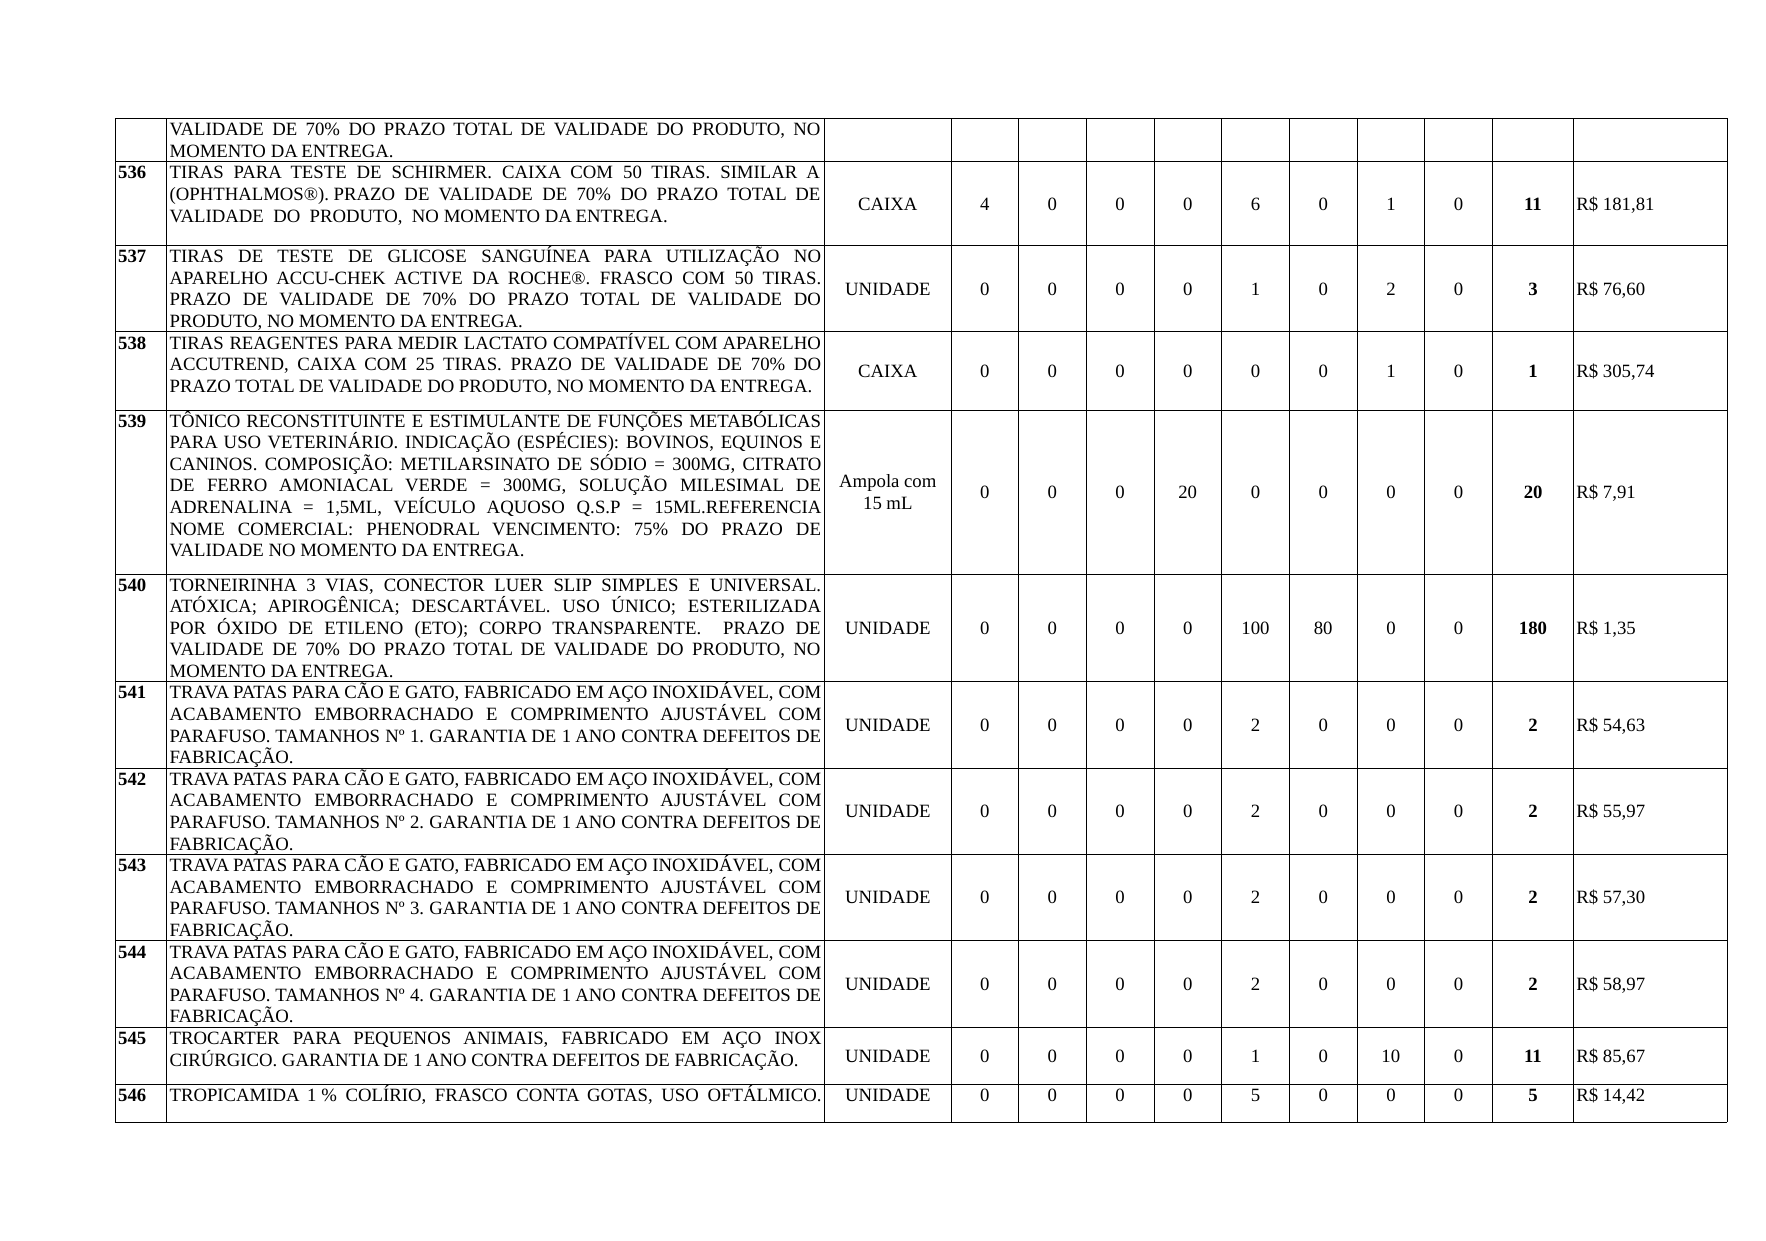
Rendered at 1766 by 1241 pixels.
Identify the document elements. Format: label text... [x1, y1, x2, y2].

table_cell 0 [1425, 162, 1492, 245]
table_cell 0 [1019, 575, 1086, 681]
table_cell 80 [1290, 575, 1357, 681]
table_cell R$ 58,97 [1574, 941, 1727, 1027]
table_cell [1358, 119, 1424, 161]
table_cell 0 [1155, 941, 1221, 1027]
table_cell 0 [1222, 411, 1289, 573]
table_cell 0 [1290, 941, 1357, 1027]
table_cell 0 [1290, 411, 1357, 573]
table_cell R$ 55,97 [1574, 769, 1727, 854]
table_cell 0 [1290, 1028, 1357, 1084]
table_cell 0 [1290, 162, 1357, 245]
table_cell CAIXA [825, 162, 951, 245]
table_cell R$ 14,42 [1574, 1085, 1727, 1122]
table_cell Ampola com 15 mL [825, 411, 951, 573]
table_cell 2 [1493, 682, 1573, 768]
table_cell 0 [952, 332, 1018, 409]
table_cell 180 [1493, 575, 1573, 681]
table_cell 0 [1087, 941, 1154, 1027]
table_cell TRAVA PATAS PARA CÃO E GATO, FABRICADO EM AÇO INOXIDÁVEL, COM ACABAMENTO EMBORRACHADO E COMPRIMENTO AJUSTÁVEL COM PARAFUSO. TAMANHOS Nº 3. GARANTIA DE 1 ANO CONTRA DEFEITOS DE FABRICAÇÃO. [167, 855, 824, 940]
table_cell [1493, 119, 1573, 161]
table_cell 0 [1087, 769, 1154, 854]
table_cell 0 [1290, 332, 1357, 409]
table_cell UNIDADE [825, 941, 951, 1027]
table_cell 0 [1290, 682, 1357, 768]
table_cell 0 [1222, 332, 1289, 409]
table_cell TIRAS PARA TESTE DE SCHIRMER. CAIXA COM 50 TIRAS. SIMILAR A (OPHTHALMOS®). PRAZO DE VALIDADE DE 70% DO PRAZO TOTAL DE VALIDADE DO PRODUTO, NO MOMENTO DA ENTREGA. [167, 162, 824, 245]
table_cell 0 [1358, 575, 1424, 681]
table_cell R$ 7,91 [1574, 411, 1727, 573]
table_cell 0 [1155, 162, 1221, 245]
table_cell [1155, 119, 1221, 161]
table_cell 5 [1222, 1085, 1289, 1122]
table_cell 2 [1493, 941, 1573, 1027]
table_cell 537 [116, 246, 166, 331]
table_cell 1 [1493, 332, 1573, 409]
table_cell 0 [952, 682, 1018, 768]
table_cell 2 [1493, 855, 1573, 940]
table_cell 0 [1087, 1085, 1154, 1122]
table_cell 0 [1425, 855, 1492, 940]
table_cell 0 [1019, 941, 1086, 1027]
table_cell 542 [116, 769, 166, 854]
table_cell [1574, 119, 1727, 161]
table_cell 0 [952, 575, 1018, 681]
table_cell 0 [1019, 411, 1086, 573]
table_cell 0 [1087, 575, 1154, 681]
table_cell TORNEIRINHA 3 VIAS, CONECTOR LUER SLIP SIMPLES E UNIVERSAL. ATÓXICA; APIROGÊNICA; DESCARTÁVEL. USO ÚNICO; ESTERILIZADA POR ÓXIDO DE ETILENO (ETO); CORPO TRANSPARENTE. PRAZO DE VALIDADE DE 70% DO PRAZO TOTAL DE VALIDADE DO PRODUTO, NO MOMENTO DA ENTREGA. [167, 575, 824, 681]
table_cell CAIXA [825, 332, 951, 409]
table_cell [1425, 119, 1492, 161]
table_cell 0 [1019, 332, 1086, 409]
table_cell 541 [116, 682, 166, 768]
table_cell 0 [1155, 855, 1221, 940]
table_cell 0 [1290, 1085, 1357, 1122]
table_cell 0 [1290, 855, 1357, 940]
table_cell TROPICAMIDA 1 % COLÍRIO, FRASCO CONTA GOTAS, USO OFTÁLMICO. [167, 1085, 824, 1122]
table_cell 0 [1358, 941, 1424, 1027]
table_cell 2 [1358, 246, 1424, 331]
table_cell 0 [1019, 855, 1086, 940]
table_cell 0 [1087, 682, 1154, 768]
table_cell 100 [1222, 575, 1289, 681]
table_cell 2 [1222, 769, 1289, 854]
table_cell 3 [1493, 246, 1573, 331]
table_cell [1087, 119, 1154, 161]
table_cell 0 [1019, 246, 1086, 331]
table_cell 544 [116, 941, 166, 1027]
table_cell R$ 1,35 [1574, 575, 1727, 681]
table_cell 1 [1358, 162, 1424, 245]
table_cell 0 [1358, 1085, 1424, 1122]
table_cell 0 [1019, 1085, 1086, 1122]
table_cell 543 [116, 855, 166, 940]
table_cell 0 [1087, 162, 1154, 245]
table_cell [1222, 119, 1289, 161]
table_cell 538 [116, 332, 166, 409]
table_cell 0 [1087, 332, 1154, 409]
table_cell 0 [1087, 411, 1154, 573]
table_cell 5 [1493, 1085, 1573, 1122]
table_cell 536 [116, 162, 166, 245]
table_cell [1019, 119, 1086, 161]
table_cell 539 [116, 411, 166, 573]
table_cell UNIDADE [825, 769, 951, 854]
table_cell R$ 305,74 [1574, 332, 1727, 409]
table_cell 0 [1155, 1085, 1221, 1122]
table_cell 0 [1425, 411, 1492, 573]
table_cell 0 [952, 246, 1018, 331]
table_cell [825, 119, 951, 161]
table_cell UNIDADE [825, 855, 951, 940]
table_cell 0 [952, 855, 1018, 940]
table_cell R$ 181,81 [1574, 162, 1727, 245]
table_cell 0 [1019, 682, 1086, 768]
table_cell 0 [1425, 575, 1492, 681]
table_cell 11 [1493, 1028, 1573, 1084]
table_cell 0 [1290, 246, 1357, 331]
table_cell TIRAS REAGENTES PARA MEDIR LACTATO COMPATÍVEL COM APARELHO ACCUTREND, CAIXA COM 25 TIRAS. PRAZO DE VALIDADE DE 70% DO PRAZO TOTAL DE VALIDADE DO PRODUTO, NO MOMENTO DA ENTREGA. [167, 332, 824, 409]
table_cell 0 [1155, 682, 1221, 768]
table_cell R$ 76,60 [1574, 246, 1727, 331]
table_cell UNIDADE [825, 682, 951, 768]
table_cell 0 [1019, 769, 1086, 854]
table_cell [1290, 119, 1357, 161]
table_cell 0 [1425, 941, 1492, 1027]
table_cell 0 [1425, 1028, 1492, 1084]
table_cell [116, 119, 166, 161]
table_cell 1 [1222, 246, 1289, 331]
table_cell 1 [1358, 332, 1424, 409]
table_cell 0 [952, 1028, 1018, 1084]
table_cell 0 [1358, 769, 1424, 854]
table_cell 6 [1222, 162, 1289, 245]
table_cell 0 [1087, 246, 1154, 331]
table_cell 2 [1222, 941, 1289, 1027]
table_cell [952, 119, 1018, 161]
table_cell 0 [1155, 769, 1221, 854]
table_cell 11 [1493, 162, 1573, 245]
table_cell TRAVA PATAS PARA CÃO E GATO, FABRICADO EM AÇO INOXIDÁVEL, COM ACABAMENTO EMBORRACHADO E COMPRIMENTO AJUSTÁVEL COM PARAFUSO. TAMANHOS Nº 1. GARANTIA DE 1 ANO CONTRA DEFEITOS DE FABRICAÇÃO. [167, 682, 824, 768]
table_cell 0 [1155, 246, 1221, 331]
table_cell 20 [1155, 411, 1221, 573]
table_cell UNIDADE [825, 575, 951, 681]
table_cell 540 [116, 575, 166, 681]
table_cell 0 [1019, 1028, 1086, 1084]
table_cell 0 [1425, 1085, 1492, 1122]
table_cell 0 [1290, 769, 1357, 854]
table_cell 2 [1493, 769, 1573, 854]
table_cell 0 [1358, 682, 1424, 768]
table_cell 0 [1155, 575, 1221, 681]
table_cell 0 [952, 941, 1018, 1027]
table_cell 2 [1222, 855, 1289, 940]
table_cell R$ 85,67 [1574, 1028, 1727, 1084]
table_cell 2 [1222, 682, 1289, 768]
table_cell 545 [116, 1028, 166, 1084]
table_cell 20 [1493, 411, 1573, 573]
table_cell TRAVA PATAS PARA CÃO E GATO, FABRICADO EM AÇO INOXIDÁVEL, COM ACABAMENTO EMBORRACHADO E COMPRIMENTO AJUSTÁVEL COM PARAFUSO. TAMANHOS Nº 4. GARANTIA DE 1 ANO CONTRA DEFEITOS DE FABRICAÇÃO. [167, 941, 824, 1027]
table_cell 0 [1425, 246, 1492, 331]
table_cell 0 [1019, 162, 1086, 245]
table_cell 4 [952, 162, 1018, 245]
table_cell 0 [1358, 411, 1424, 573]
table_cell 10 [1358, 1028, 1424, 1084]
table_cell 0 [1425, 332, 1492, 409]
table_cell 0 [1425, 682, 1492, 768]
table_cell R$ 57,30 [1574, 855, 1727, 940]
table_cell 0 [952, 1085, 1018, 1122]
table_cell 546 [116, 1085, 166, 1122]
table_cell TRAVA PATAS PARA CÃO E GATO, FABRICADO EM AÇO INOXIDÁVEL, COM ACABAMENTO EMBORRACHADO E COMPRIMENTO AJUSTÁVEL COM PARAFUSO. TAMANHOS Nº 2. GARANTIA DE 1 ANO CONTRA DEFEITOS DE FABRICAÇÃO. [167, 769, 824, 854]
table_cell 0 [952, 411, 1018, 573]
table_cell UNIDADE [825, 1028, 951, 1084]
table_cell 0 [1087, 855, 1154, 940]
table_cell 0 [1087, 1028, 1154, 1084]
table_cell R$ 54,63 [1574, 682, 1727, 768]
table_cell UNIDADE [825, 1085, 951, 1122]
table_cell VALIDADE DE 70% DO PRAZO TOTAL DE VALIDADE DO PRODUTO, NO MOMENTO DA ENTREGA. [167, 119, 824, 161]
table_cell TÔNICO RECONSTITUINTE E ESTIMULANTE DE FUNÇÕES METABÓLICAS PARA USO VETERINÁRIO. INDICAÇÃO (ESPÉCIES): BOVINOS, EQUINOS E CANINOS. COMPOSIÇÃO: METILARSINATO DE SÓDIO = 300MG, CITRATO DE FERRO AMONIACAL VERDE = 300MG, SOLUÇÃO MILESIMAL DE ADRENALINA = 1,5ML, VEÍCULO AQUOSO Q.S.P = 15ML.REFERENCIA NOME COMERCIAL: PHENODRAL VENCIMENTO: 75% DO PRAZO DE VALIDADE NO MOMENTO DA ENTREGA. [167, 411, 824, 573]
table_cell TIRAS DE TESTE DE GLICOSE SANGUÍNEA PARA UTILIZAÇÃO NO APARELHO ACCU-CHEK ACTIVE DA ROCHE®. FRASCO COM 50 TIRAS. PRAZO DE VALIDADE DE 70% DO PRAZO TOTAL DE VALIDADE DO PRODUTO, NO MOMENTO DA ENTREGA. [167, 246, 824, 331]
table_cell 0 [1155, 1028, 1221, 1084]
table_cell 0 [1358, 855, 1424, 940]
table_cell 0 [1425, 769, 1492, 854]
table_cell 0 [952, 769, 1018, 854]
table_cell 1 [1222, 1028, 1289, 1084]
table_cell TROCARTER PARA PEQUENOS ANIMAIS, FABRICADO EM AÇO INOX CIRÚRGICO. GARANTIA DE 1 ANO CONTRA DEFEITOS DE FABRICAÇÃO. [167, 1028, 824, 1084]
table_cell 0 [1155, 332, 1221, 409]
table_cell UNIDADE [825, 246, 951, 331]
